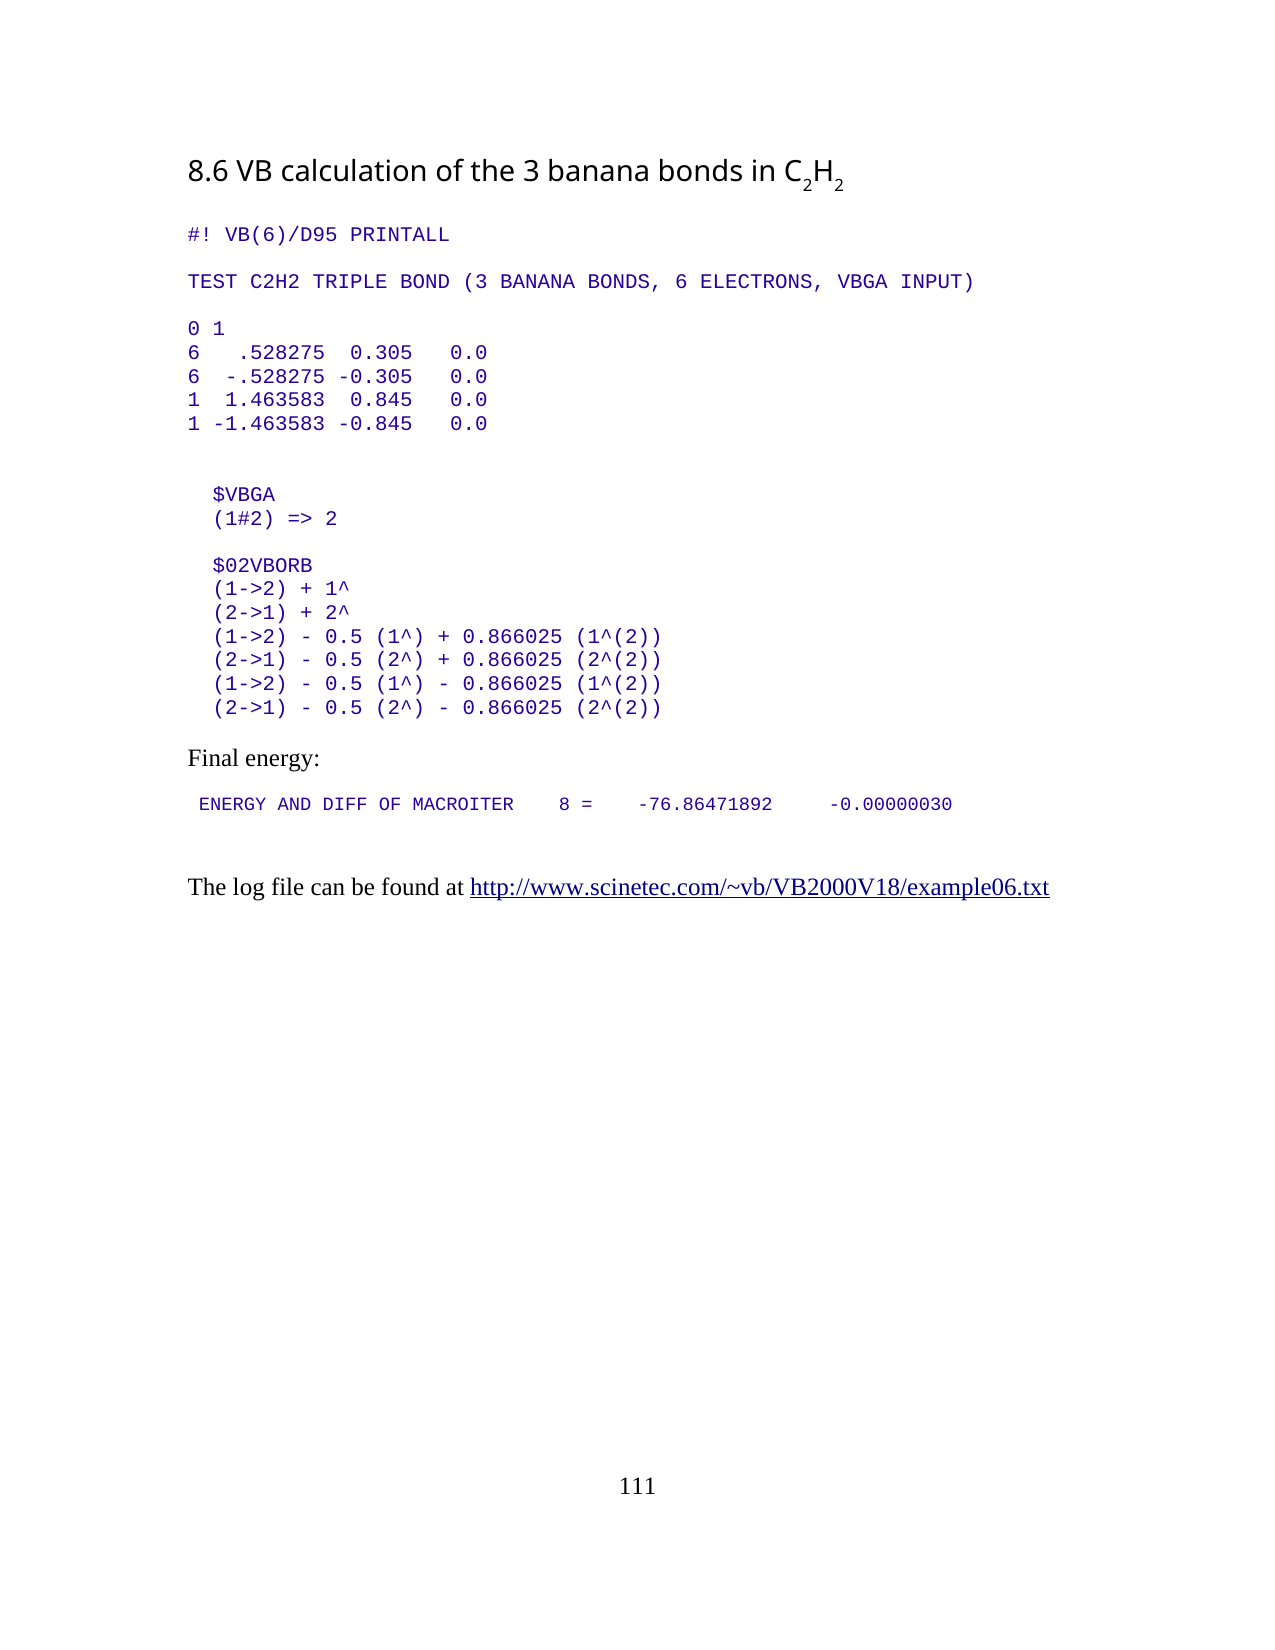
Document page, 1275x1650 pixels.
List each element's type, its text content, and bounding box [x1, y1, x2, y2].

text (1->2) - 0.5 (1^) - 0.866025 (1^(2)) [187, 673, 1087, 697]
text 8.6 VB calculation of the 3 banana bonds in C2H2 [187, 150, 1087, 196]
text ENERGY AND DIFF OF MACROITER 8 = -76.86471892 -0.00000030 [187, 795, 1087, 816]
text (2->1) + 2^ [187, 602, 1087, 626]
text 1 -1.463583 -0.845 0.0 [187, 413, 1087, 437]
text 1 1.463583 0.845 0.0 [187, 389, 1087, 413]
text (2->1) - 0.5 (2^) - 0.866025 (2^(2)) [187, 697, 1087, 720]
text $02VBORB [187, 555, 1087, 578]
text The log file can be found at http://www.scinetec.com/~vb/VB2000V18/example06.txt [187, 873, 1050, 900]
text $VBGA [187, 484, 1087, 507]
text 0 1 [187, 318, 1087, 342]
text 6 -.528275 -0.305 0.0 [187, 366, 1087, 389]
text (1->2) + 1^ [187, 578, 1087, 602]
text (1->2) - 0.5 (1^) + 0.866025 (1^(2)) [187, 626, 1087, 649]
text TEST C2H2 TRIPLE BOND (3 BANANA BONDS, 6 ELECTRONS, VBGA INPUT) [187, 271, 1087, 295]
text (2->1) - 0.5 (2^) + 0.866025 (2^(2)) [187, 649, 1087, 673]
text (1#2) => 2 [187, 507, 1087, 531]
text Final energy: [187, 744, 1087, 772]
text 6 .528275 0.305 0.0 [187, 342, 1087, 366]
text #! VB(6)/D95 PRINTALL [187, 224, 1087, 247]
